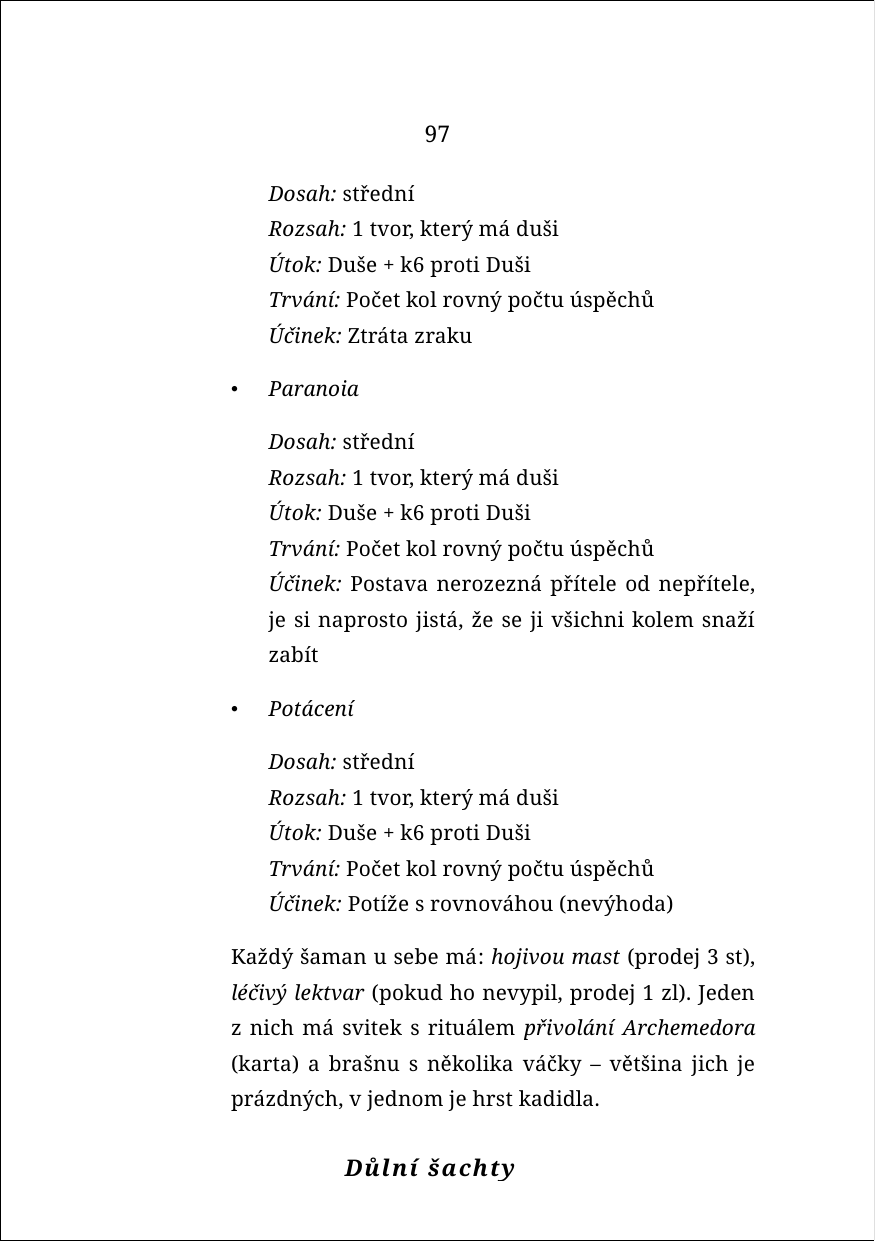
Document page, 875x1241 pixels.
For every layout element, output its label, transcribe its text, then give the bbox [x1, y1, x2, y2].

list Dosah: střední Rozsah: 1 tvor, který má duši Útok: Duše + k6 proti Duši Trvání: Počet kol rovný počtu úspěchů Účinek: Potíže s rovnováhou (nevýhoda) [231, 747, 756, 918]
list Každý šaman u sebe má: hojivou mast (prodej 3 st), léčivý lektvar (pokud ho nevypil, prodej 1 zl). Jeden z nich má svitek s rituálem přivolání Archemedora (karta) a brašnu s několika váčky – většina jich je prázdných, v jednom je hrst kadidla. [193, 942, 756, 1113]
list Potácení [231, 694, 756, 722]
list Dosah: střední Rozsah: 1 tvor, který má duši Útok: Duše + k6 proti Duši Trvání: Počet kol rovný počtu úspěchů Účinek: Ztráta zraku [231, 179, 756, 349]
list Paranoia [231, 374, 756, 403]
list Dosah: střední Rozsah: 1 tvor, který má duši Útok: Duše + k6 proti Duši Trvání: Počet kol rovný počtu úspěchů Účinek: Postava nerozezná přítele od nepřítele, je si naprosto jistá, že se ji všichni kolem snaží zabít [231, 427, 756, 669]
